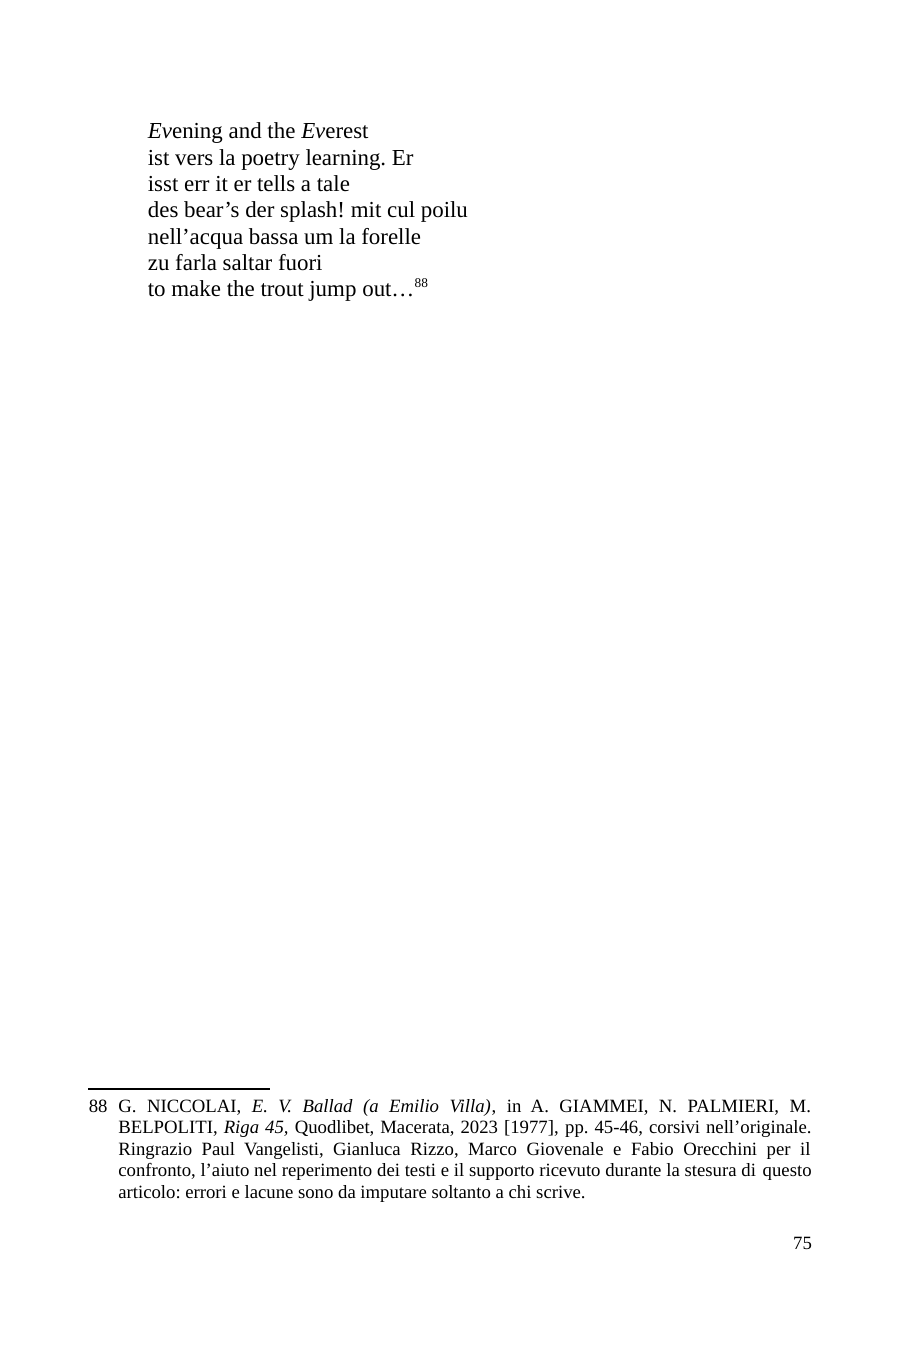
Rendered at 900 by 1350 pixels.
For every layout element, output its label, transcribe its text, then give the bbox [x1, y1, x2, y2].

text nell’acqua bassa um la forelle [148, 223, 752, 249]
text Evening and the Everest [148, 117, 752, 144]
text G. NICCOLAI, E. V. Ballad (a Emilio Villa), in A. GIAMMEI, N. PALMIERI, M. BELPOLITI, Riga 45, Quodlibet, Macerata, 2023 [1977], pp. 45-46, corsivi nell’originale. Ringrazio Paul Vangelisti, Gianluca Rizzo, Marco Giovenale e Fabio Orecchini per il confronto, l’aiuto nel reperimento dei testi e il supporto ricevuto durante la stesura di questo articolo: errori e lacune sono da imputare soltanto a chi scrive. [88, 1095, 811, 1202]
text des bear’s der splash! mit cul poilu [148, 196, 752, 223]
text isst err it er tells a tale [148, 170, 752, 196]
text to make the trout jump out… [148, 275, 752, 302]
text ist vers la poetry learning. Er [148, 144, 752, 170]
text zu farla saltar fuori [148, 249, 752, 275]
